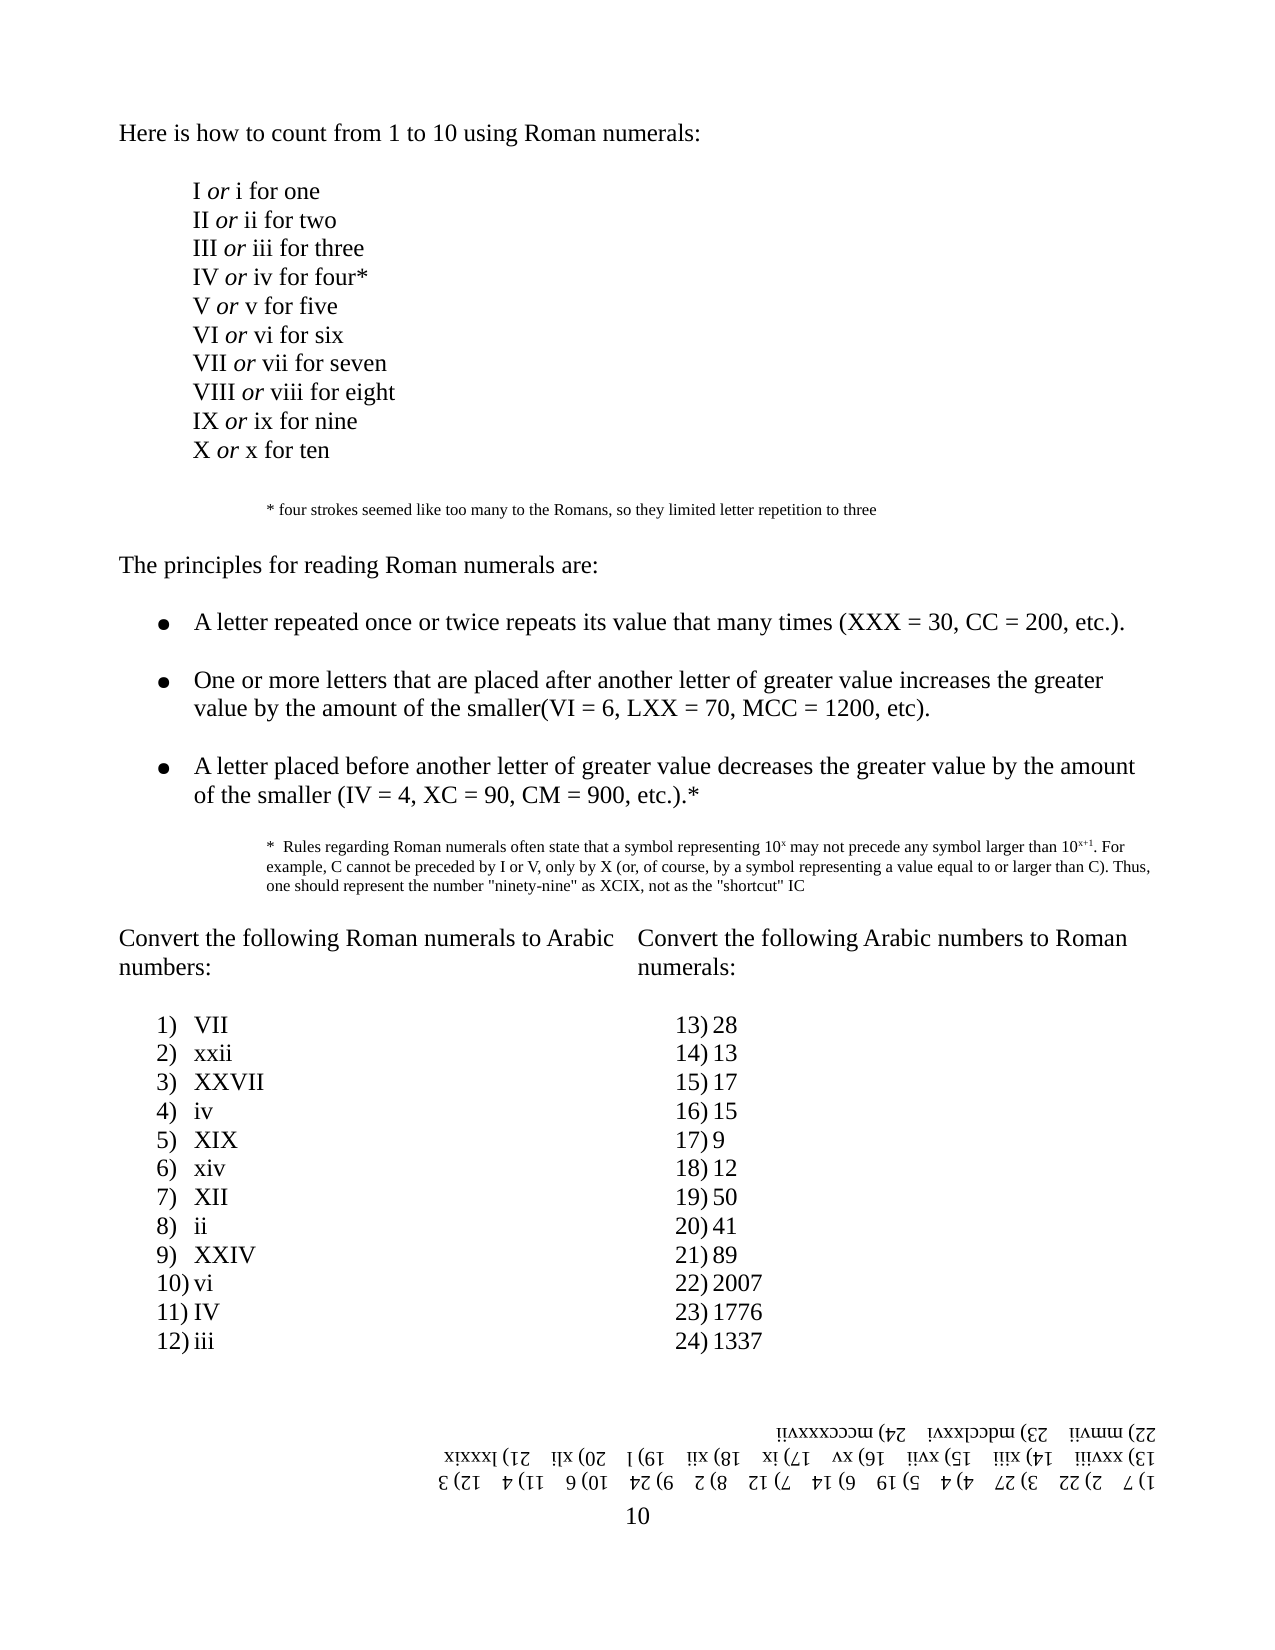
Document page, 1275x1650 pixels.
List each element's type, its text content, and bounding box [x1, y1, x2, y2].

list A letter placed before another letter of greater value decreases the greater value by the amount of the smaller (IV = 4, XC = 90, CM = 900, etc.).* [156, 751, 1156, 808]
text VI or vi for six [192, 320, 1156, 348]
table_header Convert the following Arabic numbers to Roman numerals: 28 13 17 15 9 12 50 41 89 2007 1776 1337 [638, 924, 1156, 1355]
text VIII or viii for eight [192, 377, 1156, 406]
list A letter repeated once or twice repeats its value that many times (XXX = 30, CC = 200, etc.). [156, 607, 1156, 636]
text I or i for one [192, 176, 1156, 205]
text * four strokes seemed like too many to the Romans, so they limited letter repetition to three [118, 492, 1156, 521]
list One or more letters that are placed after another letter of greater value increases the greater value by the amount of the smaller(VI = 6, LXX = 70, MCC = 1200, etc). [156, 665, 1156, 722]
text X or x for ten [192, 435, 1156, 463]
text * Rules regarding Roman numerals often state that a symbol representing 10x may not precede any symbol larger than 10x+1. For example, C cannot be preceded by I or V, only by X (or, of course, by a symbol representing a value equal to or larger than C). Thus, one should represent the number "ninety-nine" as XCIX, not as the "shortcut" IC [266, 837, 1156, 895]
text IV or iv for four* [192, 262, 1156, 291]
text V or v for five [192, 291, 1156, 320]
text IX or ix for nine [192, 406, 1156, 435]
text III or iii for three [192, 233, 1156, 262]
text II or ii for two [192, 205, 1156, 233]
text VII or vii for seven [192, 348, 1156, 377]
text Here is how to count from 1 to 10 using Roman numerals: [118, 118, 1156, 147]
table_header Convert the following Roman numerals to Arabic numbers: VII xxii XXVII iv XIX xiv XII ii XXIV vi IV iii [119, 924, 637, 1355]
text The principles for reading Roman numerals are: [118, 550, 1156, 578]
